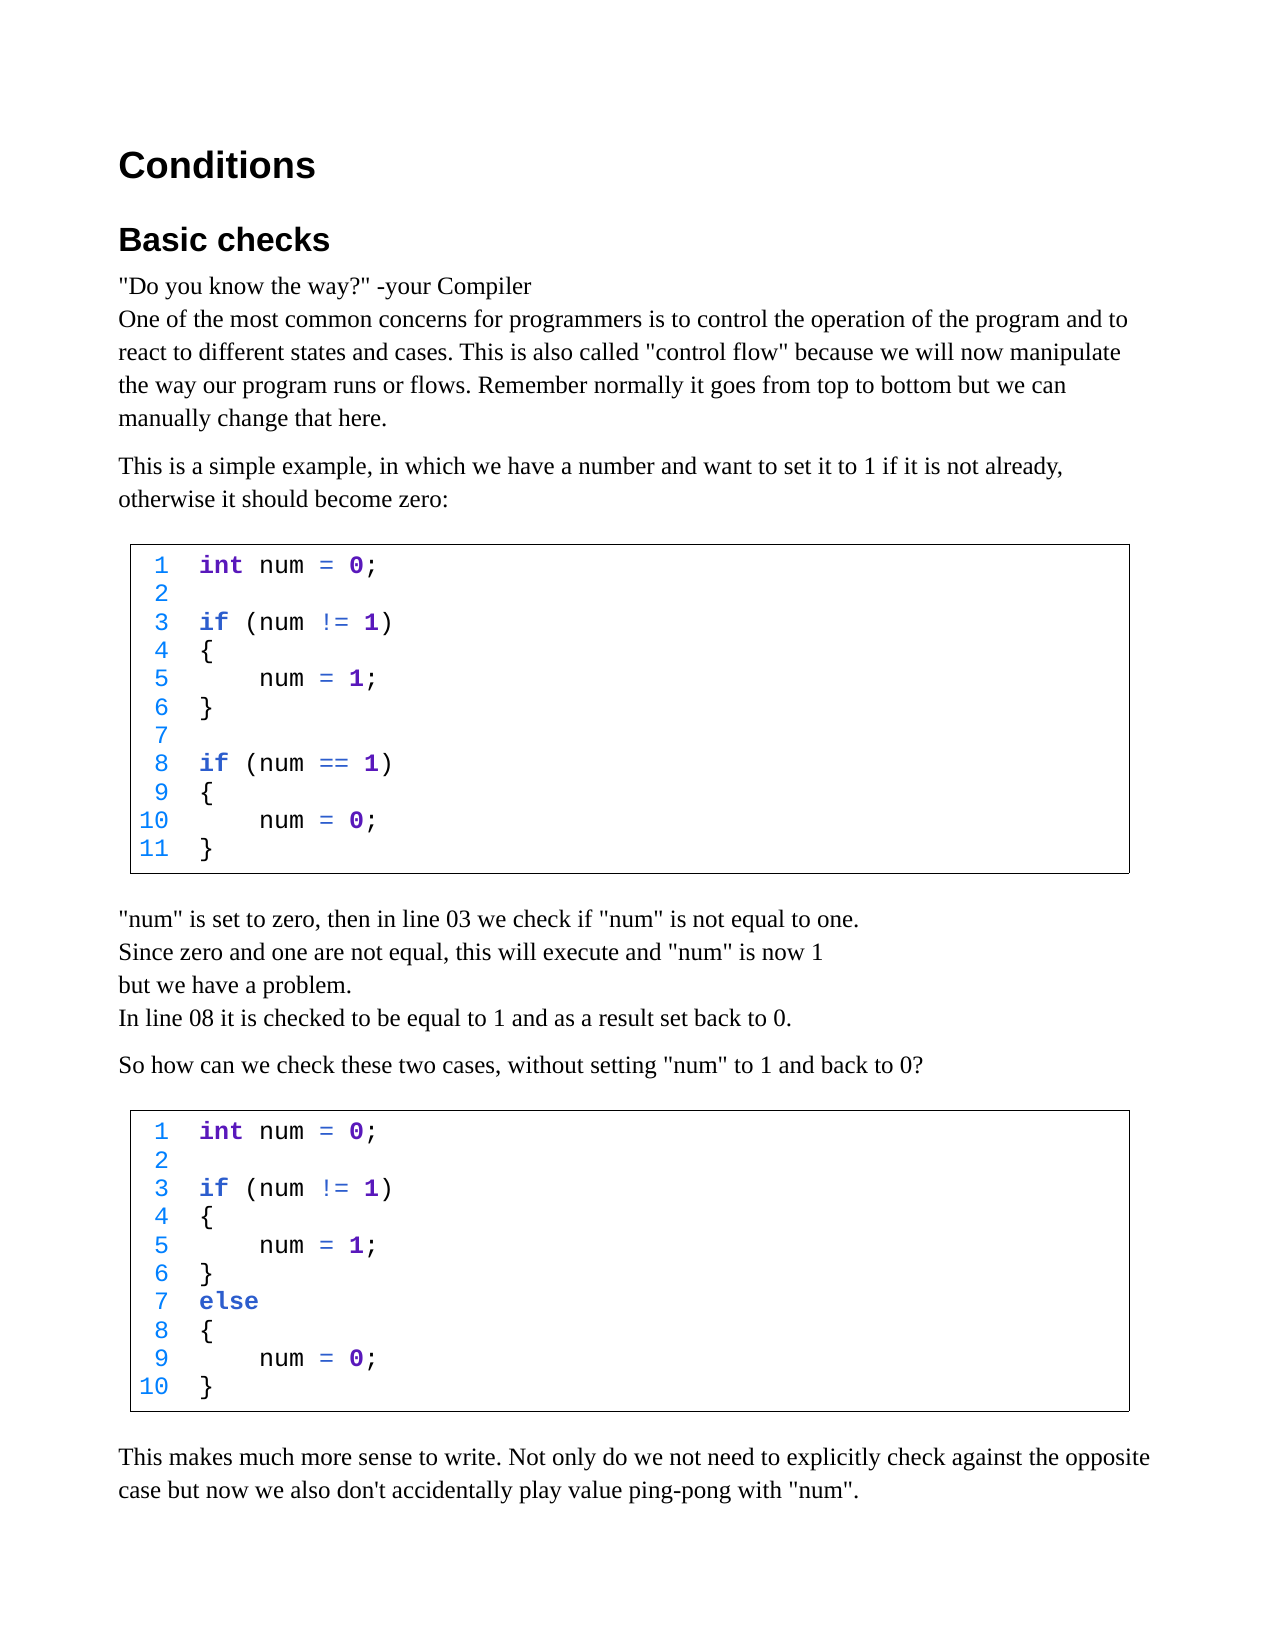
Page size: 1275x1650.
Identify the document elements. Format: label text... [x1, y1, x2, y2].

text "Do you know the way?" -your Compiler One of the most common concerns for programmers is to control the operation of the program and to react to different states and cases. This is also called "control flow" because we will now manipulate the way our program runs or flows. Remember normally it goes from top to bottom but we can manually change that here. [118, 271, 1157, 432]
text 10 num = 0; [139, 807, 1120, 836]
text 4 { [139, 637, 1120, 666]
text 4 { [139, 1204, 1120, 1232]
text 7 [139, 722, 1120, 751]
text 1 int num = 0; [139, 552, 1120, 581]
text 9 { [139, 779, 1120, 807]
text 3 if (num != 1) [139, 1176, 1120, 1204]
text 5 num = 1; [139, 666, 1120, 694]
text "num" is set to zero, then in line 03 we check if "num" is not equal to one. Since zero and one are not equal, this will execute and "num" is now 1 but we have a problem. In line 08 it is checked to be equal to 1 and as a result set back to 0. [118, 904, 1157, 1032]
text 2 [139, 581, 1120, 609]
text 1 int num = 0; [139, 1119, 1120, 1147]
subtitle Basic checks [118, 220, 1157, 259]
text 9 num = 0; [139, 1346, 1120, 1374]
text So how can we check these two cases, without setting "num" to 1 and back to 0? [118, 1050, 1157, 1079]
text 8 if (num == 1) [139, 751, 1120, 779]
text 10 } [139, 1374, 1120, 1402]
subtitle Conditions [118, 143, 1157, 187]
text 6 } [139, 694, 1120, 722]
text 2 [139, 1147, 1120, 1176]
text 6 } [139, 1261, 1120, 1289]
text 8 { [139, 1317, 1120, 1346]
text This makes much more sense to write. Not only do we not need to explicitly check against the opposite case but now we also don't accidentally play value ping-pong with "num". [118, 1442, 1157, 1504]
text 3 if (num != 1) [139, 609, 1120, 637]
text 11 } [139, 836, 1120, 864]
text 7 else [139, 1289, 1120, 1317]
text 5 num = 1; [139, 1232, 1120, 1261]
text This is a simple example, in which we have a number and want to set it to 1 if it is not already, otherwise it should become zero: [118, 451, 1157, 513]
